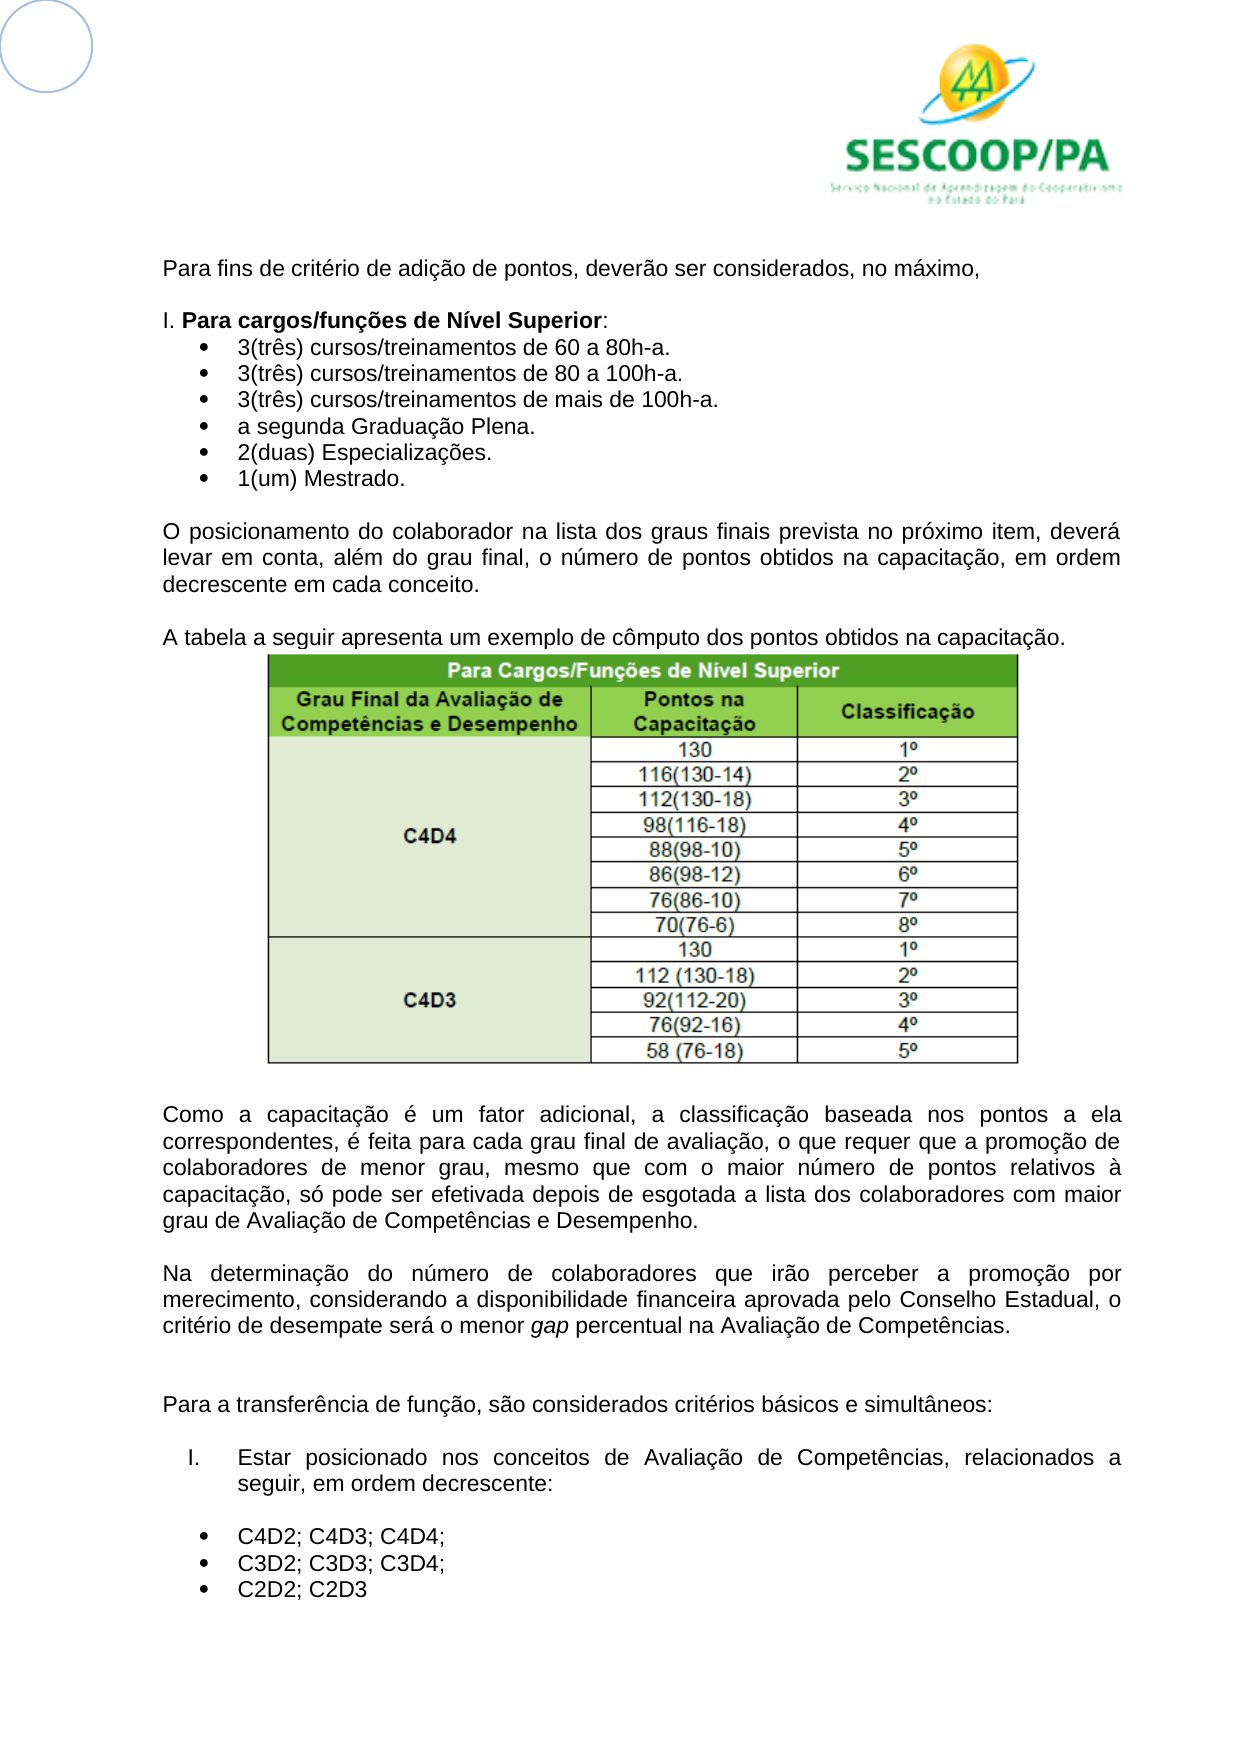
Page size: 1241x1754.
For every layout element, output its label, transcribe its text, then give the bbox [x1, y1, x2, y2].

list 3(três) cursos/treinamentos de 80 a 100h-a. [200, 360, 1122, 386]
list C3D2; C3D3; C3D4; [200, 1549, 1122, 1576]
text Para fins de critério de adição de pontos, deverão ser considerados, no máximo, [162, 254, 1122, 281]
list C4D2; C4D3; C4D4; [200, 1523, 1122, 1549]
list 3(três) cursos/treinamentos de mais de 100h-a. [200, 386, 1122, 413]
text Na determinação do número de colaboradores que irão perceber a promoção por merecimento, considerando a disponibilidade financeira aprovada pelo Conselho Estadual, o critério de desempate será o menor gap percentual na Avaliação de Competências. [162, 1259, 1122, 1339]
list C2D2; C2D3 [200, 1576, 1122, 1602]
list 3(três) cursos/treinamentos de 60 a 80h-a. [200, 333, 1122, 360]
text Para a transferência de função, são considerados critérios básicos e simultâneos: [162, 1391, 1122, 1418]
text O posicionamento do colaborador na lista dos graus finais prevista no próximo item, deverá levar em conta, além do grau final, o número de pontos obtidos na capacitação, em ordem decrescente em cada conceito. [162, 518, 1122, 597]
list 1(um) Mestrado. [200, 465, 1122, 492]
text A tabela a seguir apresenta um exemplo de cômputo dos pontos obtidos na capacitação. [162, 623, 1122, 650]
list a segunda Graduação Plena. [200, 413, 1122, 439]
list 2(duas) Especializações. [200, 439, 1122, 465]
list Estar posicionado nos conceitos de Avaliação de Competências, relacionados a seguir, em ordem decrescente: [200, 1444, 1122, 1497]
text I. Para cargos/funções de Nível Superior: [162, 307, 1122, 333]
text Como a capacitação é um fator adicional, a classificação baseada nos pontos a ela correspondentes, é feita para cada grau final de avaliação, o que requer que a promoção de colaboradores de menor grau, mesmo que com o maior número de pontos relativos à capacitação, só pode ser efetivada depois de esgotada a lista dos colaboradores com maior grau de Avaliação de Competências e Desempenho. [162, 1101, 1122, 1233]
